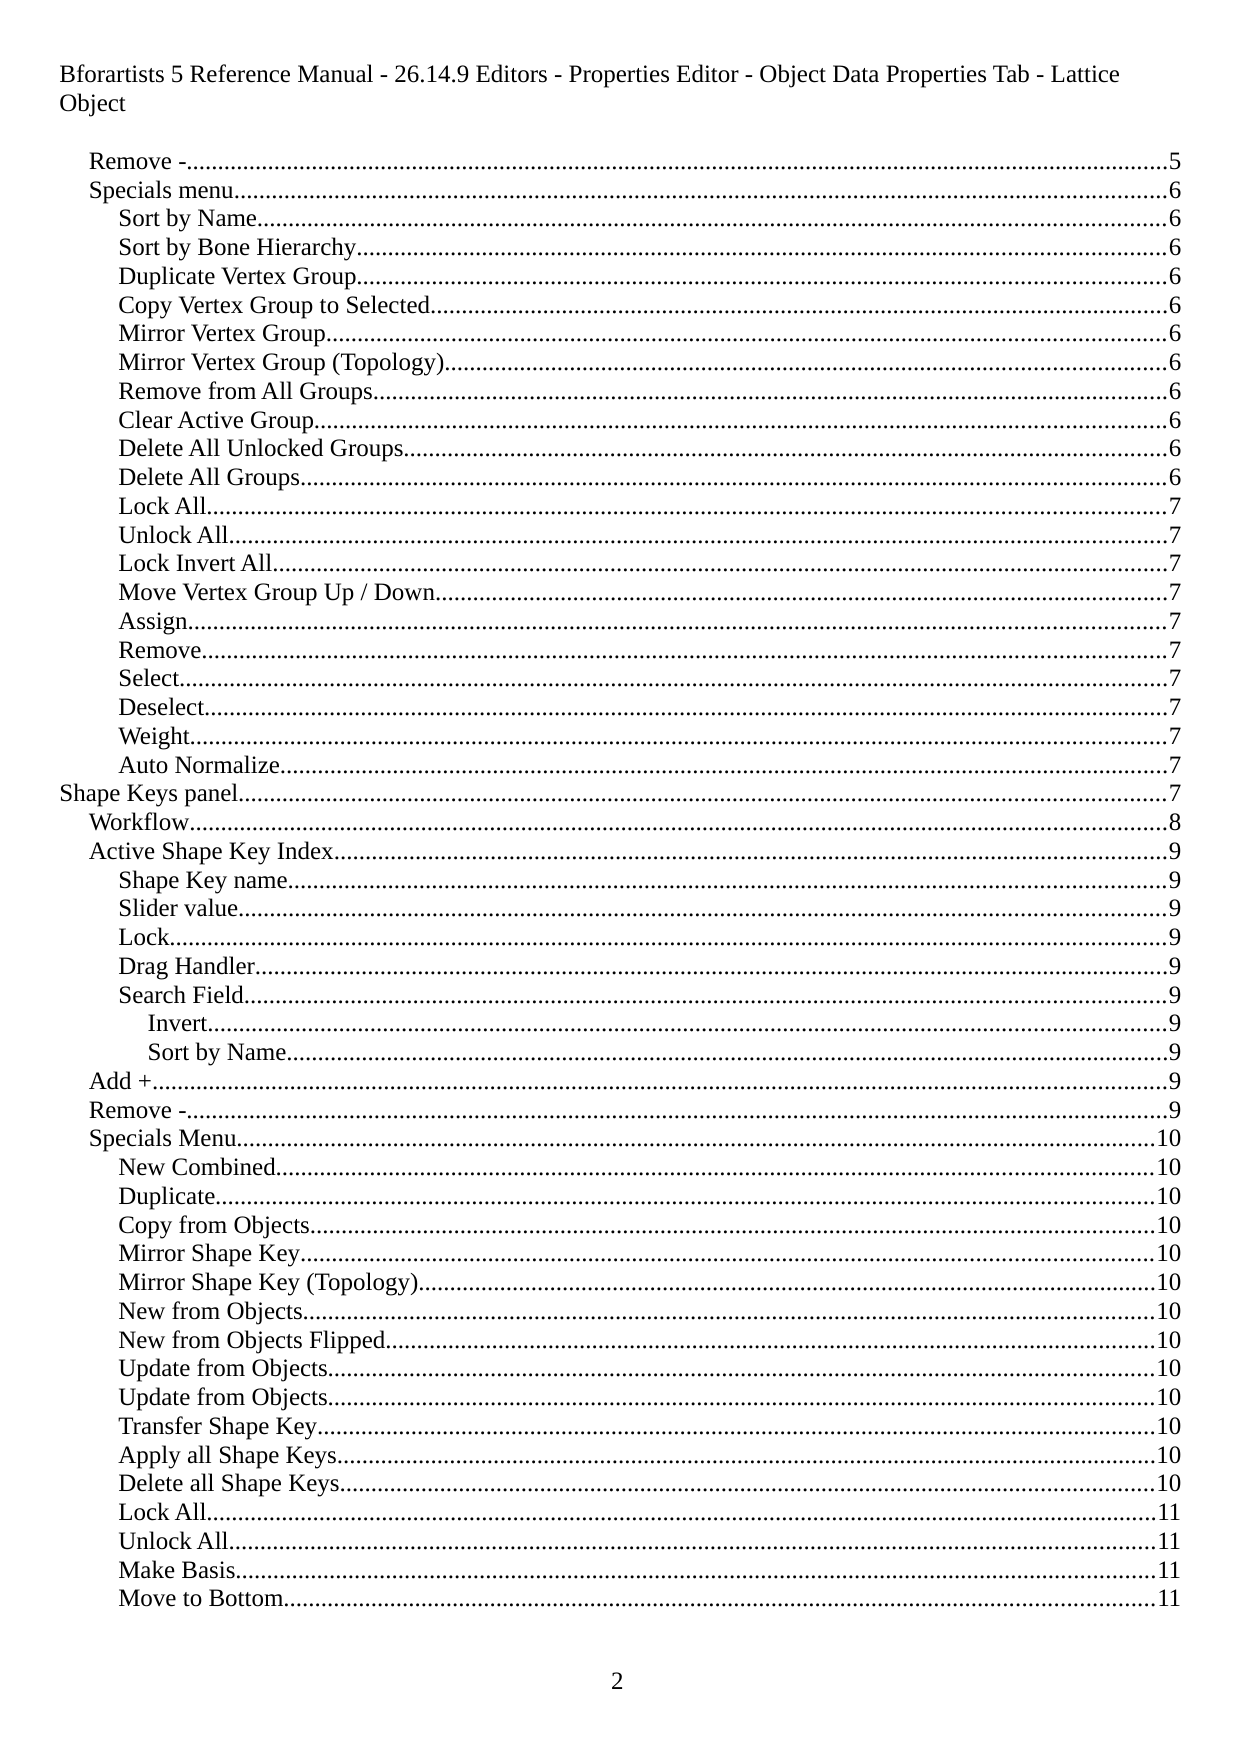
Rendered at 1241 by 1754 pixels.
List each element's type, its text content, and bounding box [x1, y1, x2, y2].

text Workflow 8 [88, 807, 1181, 836]
text Move Vertex Group Up / Down 7 [118, 577, 1181, 606]
text Update from Objects 10 [118, 1382, 1181, 1411]
text Remove from All Groups 6 [118, 376, 1181, 405]
text Mirror Vertex Group 6 [118, 318, 1181, 347]
text Unlock All 7 [118, 520, 1181, 548]
text Assign 7 [118, 606, 1181, 635]
text Mirror Shape Key (Topology) 10 [118, 1267, 1181, 1296]
text Mirror Shape Key 10 [118, 1238, 1181, 1267]
text Unlock All 11 [118, 1526, 1181, 1555]
text Remove - 5 [88, 146, 1181, 175]
text Shape Keys panel 7 [59, 778, 1181, 807]
text Sort by Name 9 [147, 1037, 1181, 1066]
text Slider value 9 [118, 893, 1181, 922]
text Remove - 9 [88, 1095, 1181, 1123]
text Make Basis 11 [118, 1555, 1181, 1583]
text Active Shape Key Index 9 [88, 836, 1181, 865]
text New from Objects 10 [118, 1296, 1181, 1325]
text Delete All Groups 6 [118, 462, 1181, 491]
text Lock 9 [118, 922, 1181, 951]
text Lock Invert All 7 [118, 548, 1181, 577]
text Search Field 9 [118, 980, 1181, 1008]
text New Combined 10 [118, 1152, 1181, 1181]
text Lock All 11 [118, 1497, 1181, 1526]
text Clear Active Group 6 [118, 405, 1181, 433]
text New from Objects Flipped 10 [118, 1325, 1181, 1353]
text Delete All Unlocked Groups 6 [118, 433, 1181, 462]
text Deselect 7 [118, 692, 1181, 721]
text Duplicate 10 [118, 1181, 1181, 1210]
text Add + 9 [88, 1066, 1181, 1095]
text Duplicate Vertex Group 6 [118, 261, 1181, 290]
text Shape Key name 9 [118, 865, 1181, 893]
text Remove 7 [118, 635, 1181, 663]
text Auto Normalize 7 [118, 750, 1181, 778]
text Specials menu 6 [88, 175, 1181, 203]
text Drag Handler 9 [118, 951, 1181, 980]
text Move to Bottom 11 [118, 1583, 1181, 1612]
text Apply all Shape Keys 10 [118, 1440, 1181, 1468]
text Sort by Name 6 [118, 203, 1181, 232]
text Delete all Shape Keys 10 [118, 1468, 1181, 1497]
text Sort by Bone Hierarchy 6 [118, 232, 1181, 261]
text Select 7 [118, 663, 1181, 692]
text Mirror Vertex Group (Topology) 6 [118, 347, 1181, 376]
text Copy Vertex Group to Selected 6 [118, 290, 1181, 318]
text Invert 9 [147, 1008, 1181, 1037]
text Weight 7 [118, 721, 1181, 750]
text Update from Objects 10 [118, 1353, 1181, 1382]
text Lock All 7 [118, 491, 1181, 520]
text Specials Menu 10 [88, 1123, 1181, 1152]
text Transfer Shape Key 10 [118, 1411, 1181, 1440]
text Copy from Objects 10 [118, 1210, 1181, 1238]
